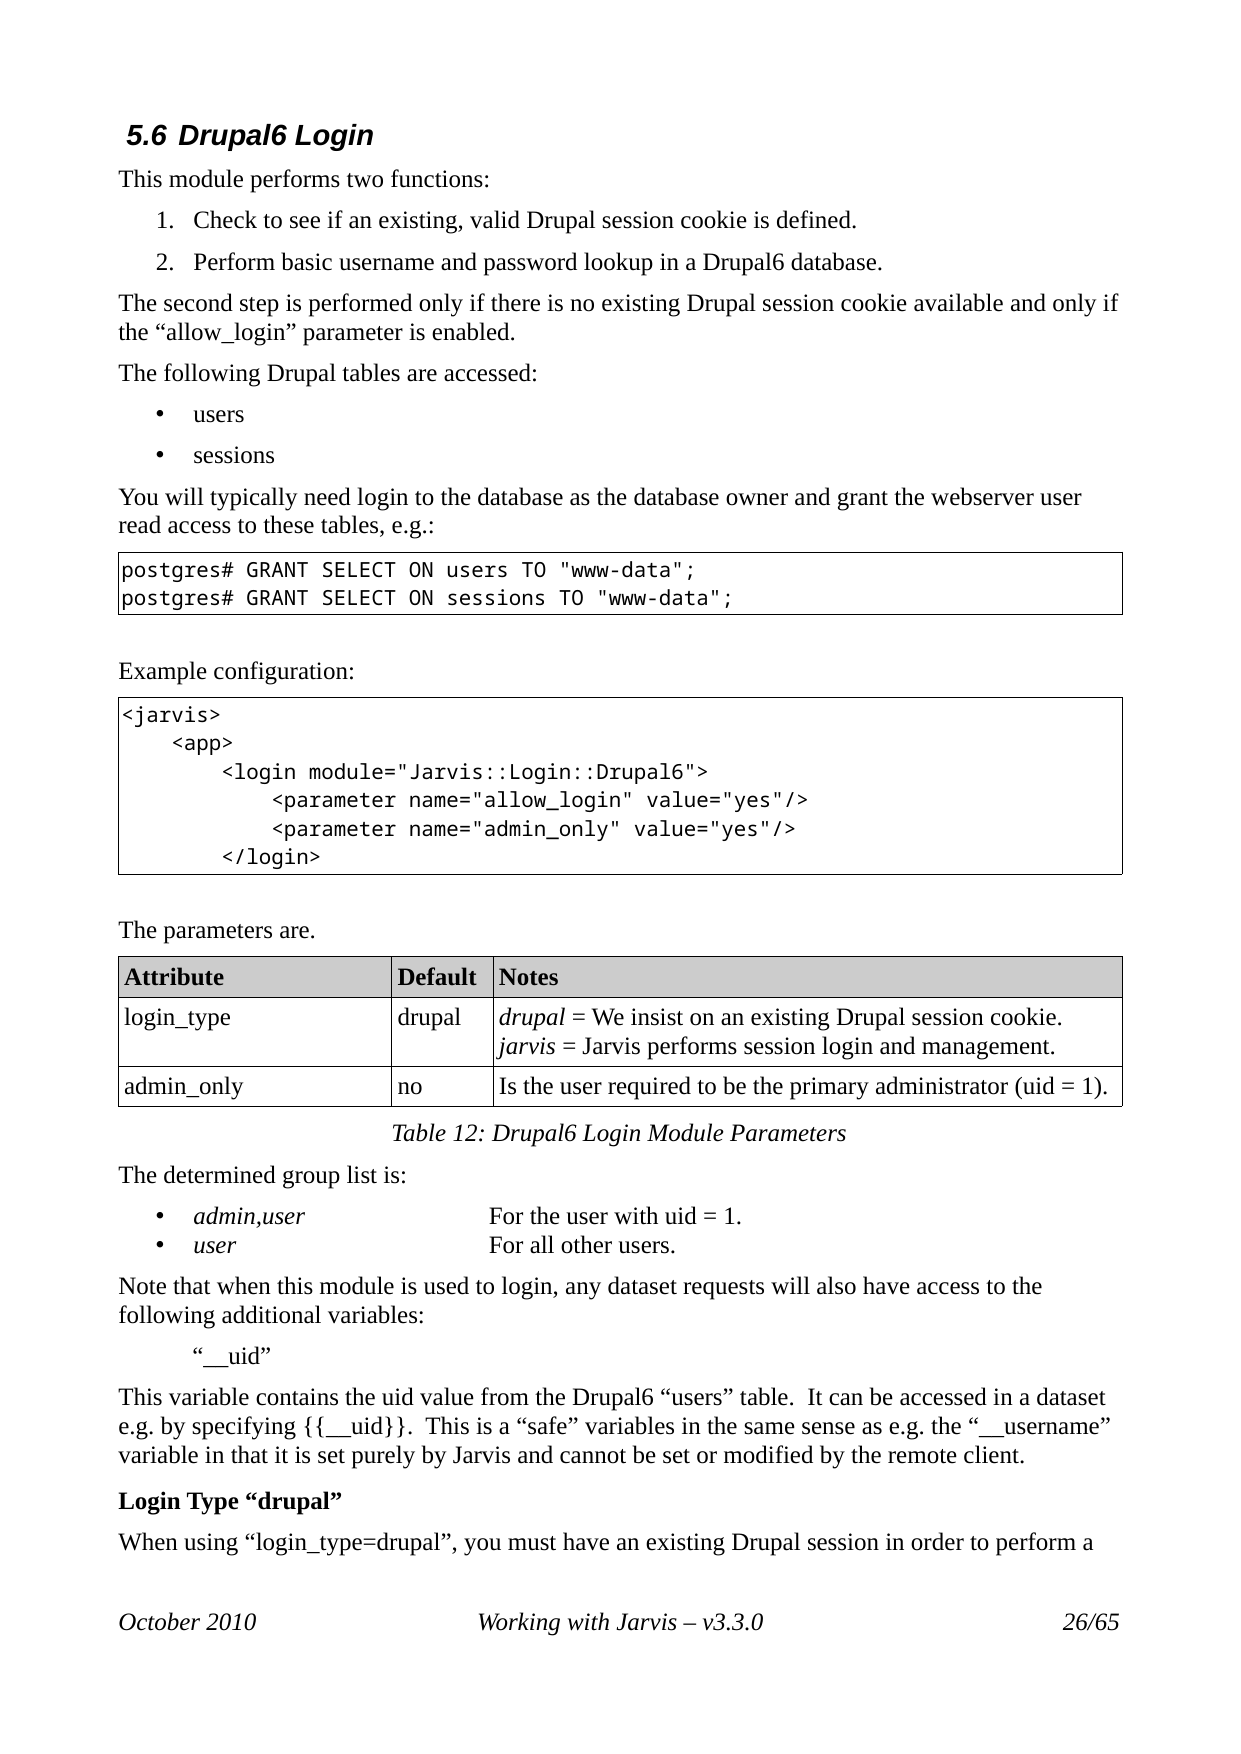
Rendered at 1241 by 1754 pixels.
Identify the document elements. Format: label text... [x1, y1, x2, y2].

list Check to see if an existing, valid Drupal session cookie is defined. [156, 205, 1122, 234]
table_header Attribute [119, 957, 391, 997]
table_header Default [392, 957, 493, 997]
table_cell drupal [392, 998, 493, 1066]
subtitle Drupal6 Login [118, 118, 1122, 152]
text <parameter name="admin_only" value="yes"/> [119, 811, 1122, 839]
text The parameters are. [118, 915, 1122, 944]
table_cell no [392, 1067, 493, 1106]
text postgres# GRANT SELECT ON users TO "www-data"; [119, 553, 1122, 580]
text Example configuration: [118, 656, 1122, 684]
text This variable contains the uid value from the Drupal6 “users” table. It can be accessed in a dataset e.g. by specifying {{__uid}}. This is a “safe” variables in the same sense as e.g. the “__username” variable in that it is set purely by Jarvis and cannot be set or modified by the remote client. [118, 1382, 1122, 1468]
list Perform basic username and password lookup in a Drupal6 database. [156, 247, 1122, 275]
list admin,user For the user with uid = 1. [156, 1201, 1122, 1230]
text Table 12: Drupal6 Login Module Parameters [118, 1118, 1122, 1147]
list sessions [156, 440, 1122, 469]
list user For all other users. [156, 1230, 1122, 1258]
text The following Drupal tables are accessed: [118, 358, 1122, 387]
text “__uid” [118, 1341, 1122, 1370]
table_header Notes [494, 957, 1122, 997]
table_cell Is the user required to be the primary administrator (uid = 1). [494, 1067, 1122, 1106]
text <app> [119, 726, 1122, 754]
text The determined group list is: [118, 1160, 1122, 1188]
table_cell login_type [119, 998, 391, 1066]
table_cell admin_only [119, 1067, 391, 1106]
text <jarvis> [119, 698, 1122, 726]
subtitle Login Type “drupal” [118, 1486, 1122, 1514]
text Note that when this module is used to login, any dataset requests will also have access to the following additional variables: [118, 1271, 1122, 1328]
text </login> [119, 839, 1122, 874]
text When using “login_type=drupal”, you must have an existing Drupal session in order to perform a [118, 1527, 1122, 1556]
text postgres# GRANT SELECT ON sessions TO "www-data"; [119, 580, 1122, 614]
table_cell drupal = We insist on an existing Drupal session cookie. jarvis = Jarvis performs session login and management. [494, 998, 1122, 1066]
text You will typically need login to the database as the database owner and grant the webserver user read access to these tables, e.g.: [118, 482, 1122, 539]
text <login module="Jarvis::Login::Drupal6"> [119, 754, 1122, 782]
text The second step is performed only if there is no existing Drupal session cookie available and only if the “allow_login” parameter is enabled. [118, 288, 1122, 345]
text <parameter name="allow_login" value="yes"/> [119, 782, 1122, 811]
list users [156, 399, 1122, 428]
text This module performs two functions: [118, 164, 1122, 193]
